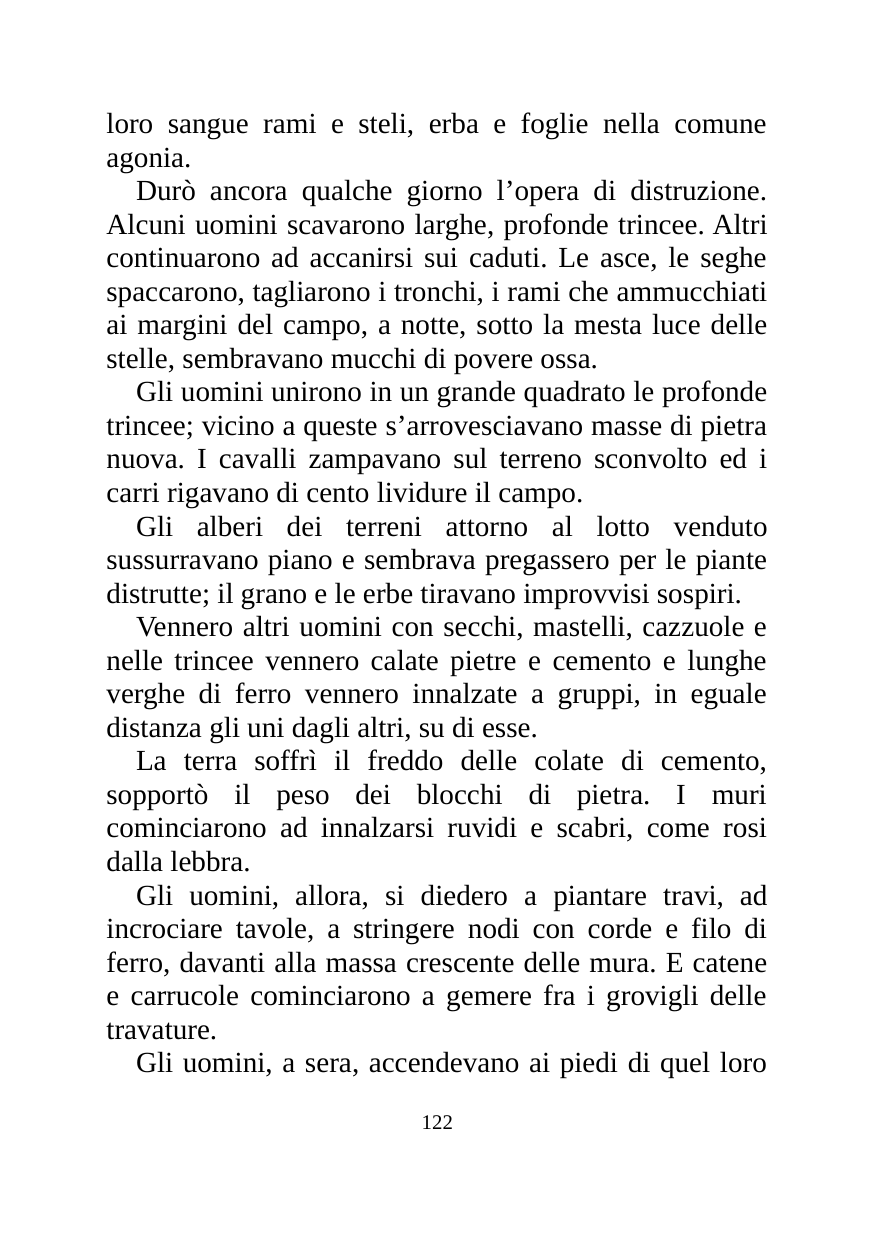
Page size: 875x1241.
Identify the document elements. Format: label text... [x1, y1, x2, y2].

text loro sangue rami e steli, erba e foglie nella comune agonia. [106, 106, 768, 173]
text Gli uomini unirono in un grande quadrato le profonde trincee; vicino a queste s’arrovesciavano masse di pietra nuova. I cavalli zampavano sul terreno sconvolto ed i carri rigavano di cento lividure il campo. [106, 374, 768, 509]
text La terra soffrì il freddo delle colate di cemento, sopportò il peso dei blocchi di pietra. I muri cominciarono ad innalzarsi ruvidi e scabri, come rosi dalla lebbra. [106, 743, 768, 878]
text Gli uomini, a sera, accendevano ai piedi di quel loro [106, 1045, 768, 1079]
text Durò ancora qualche giorno l’opera di distruzione. Alcuni uomini scavarono larghe, profonde trincee. Altri continuarono ad accanirsi sui caduti. Le asce, le seghe spaccarono, tagliarono i tronchi, i rami che ammucchiati ai margini del campo, a notte, sotto la mesta luce delle stelle, sembravano mucchi di povere ossa. [106, 173, 768, 374]
text Gli uomini, allora, si diedero a piantare travi, ad incrociare tavole, a stringere nodi con corde e filo di ferro, davanti alla massa crescente delle mura. E catene e carrucole cominciarono a gemere fra i grovigli delle travature. [106, 878, 768, 1045]
text Gli alberi dei terreni attorno al lotto venduto sussurravano piano e sembrava pregassero per le piante distrutte; il grano e le erbe tiravano improvvisi sospiri. [106, 509, 768, 609]
text Vennero altri uomini con secchi, mastelli, cazzuole e nelle trincee vennero calate pietre e cemento e lunghe verghe di ferro vennero innalzate a gruppi, in eguale distanza gli uni dagli altri, su di esse. [106, 609, 768, 743]
